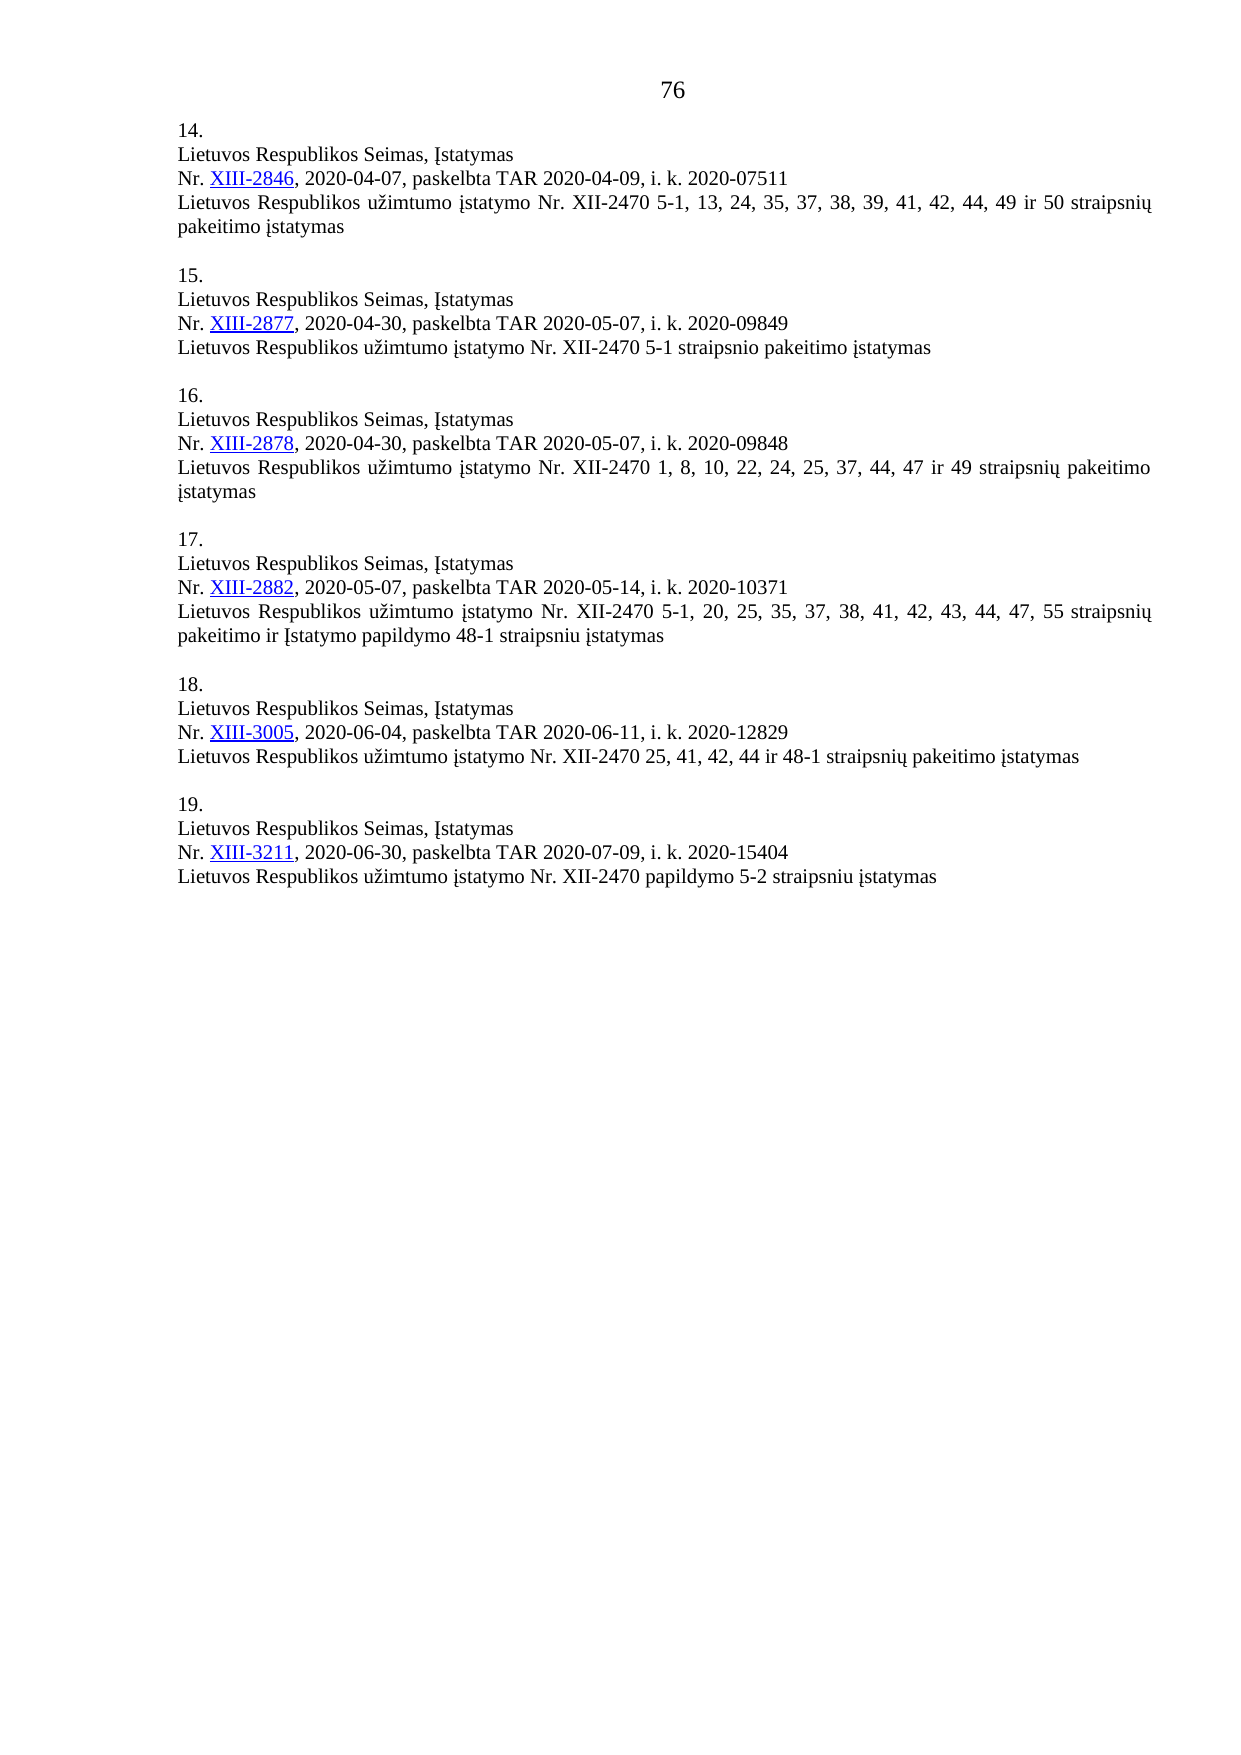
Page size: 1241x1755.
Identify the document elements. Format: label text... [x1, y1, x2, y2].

text Nr. XIII-2877, 2020-04-30, paskelbta TAR 2020-05-07, i. k. 2020-09849 [177, 311, 1152, 335]
text Nr. XIII-3005, 2020-06-04, paskelbta TAR 2020-06-11, i. k. 2020-12829 [177, 720, 1152, 744]
text Lietuvos Respublikos užimtumo įstatymo Nr. XII-2470 5-1 straipsnio pakeitimo įstatymas [177, 335, 1152, 359]
text Lietuvos Respublikos Seimas, Įstatymas [177, 816, 1152, 840]
text Lietuvos Respublikos Seimas, Įstatymas [177, 551, 1152, 575]
text Nr. XIII-2882, 2020-05-07, paskelbta TAR 2020-05-14, i. k. 2020-10371 [177, 575, 1152, 599]
text Nr. XIII-3211, 2020-06-30, paskelbta TAR 2020-07-09, i. k. 2020-15404 [177, 840, 1152, 864]
text 14. [177, 118, 1152, 142]
text Lietuvos Respublikos Seimas, Įstatymas [177, 407, 1152, 431]
text Lietuvos Respublikos užimtumo įstatymo Nr. XII-2470 papildymo 5-2 straipsniu įstatymas [177, 864, 1152, 888]
text 17. [177, 527, 1152, 551]
text Lietuvos Respublikos Seimas, Įstatymas [177, 696, 1152, 720]
text 15. [177, 262, 1152, 287]
text 19. [177, 792, 1152, 816]
text Lietuvos Respublikos užimtumo įstatymo Nr. XII-2470 5-1, 20, 25, 35, 37, 38, 41, 42, 43, 44, 47, 55 straipsnių pakeitimo ir Įstatymo papildymo 48-1 straipsniu įstatymas [177, 599, 1152, 647]
text 16. [177, 383, 1152, 407]
text Lietuvos Respublikos Seimas, Įstatymas [177, 142, 1152, 166]
text Lietuvos Respublikos užimtumo įstatymo Nr. XII-2470 1, 8, 10, 22, 24, 25, 37, 44, 47 ir 49 straipsnių pakeitimo įstatymas [177, 455, 1152, 503]
text Lietuvos Respublikos užimtumo įstatymo Nr. XII-2470 25, 41, 42, 44 ir 48-1 straipsnių pakeitimo įstatymas [177, 744, 1152, 768]
text Nr. XIII-2878, 2020-04-30, paskelbta TAR 2020-05-07, i. k. 2020-09848 [177, 431, 1152, 455]
text Lietuvos Respublikos Seimas, Įstatymas [177, 287, 1152, 311]
text Nr. XIII-2846, 2020-04-07, paskelbta TAR 2020-04-09, i. k. 2020-07511 [177, 166, 1152, 190]
text 18. [177, 672, 1152, 696]
text Lietuvos Respublikos užimtumo įstatymo Nr. XII-2470 5-1, 13, 24, 35, 37, 38, 39, 41, 42, 44, 49 ir 50 straipsnių pakeitimo įstatymas [177, 190, 1152, 238]
